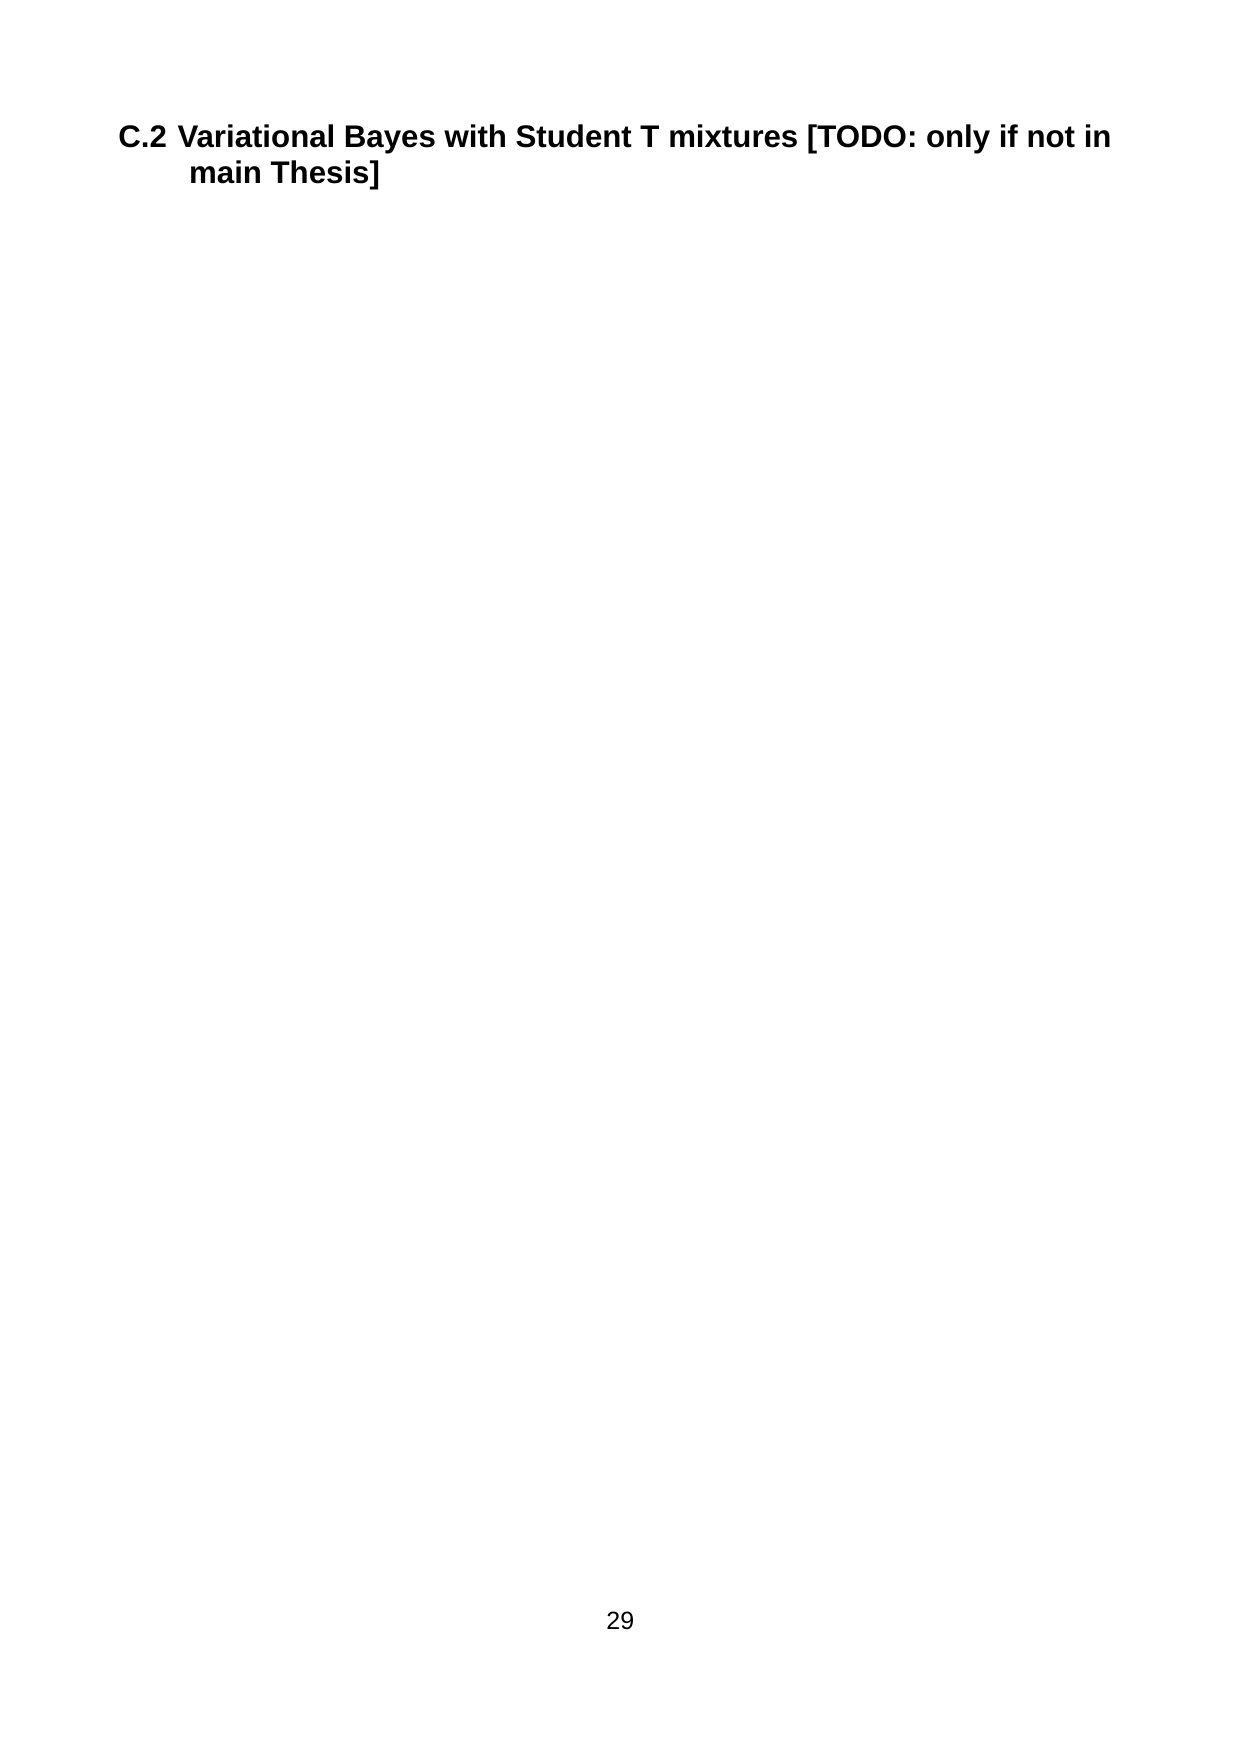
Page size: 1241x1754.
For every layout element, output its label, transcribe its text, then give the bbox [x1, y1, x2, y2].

title Variational Bayes with Student T mixtures [TODO: only if not in main Thesis] [118, 118, 1122, 190]
